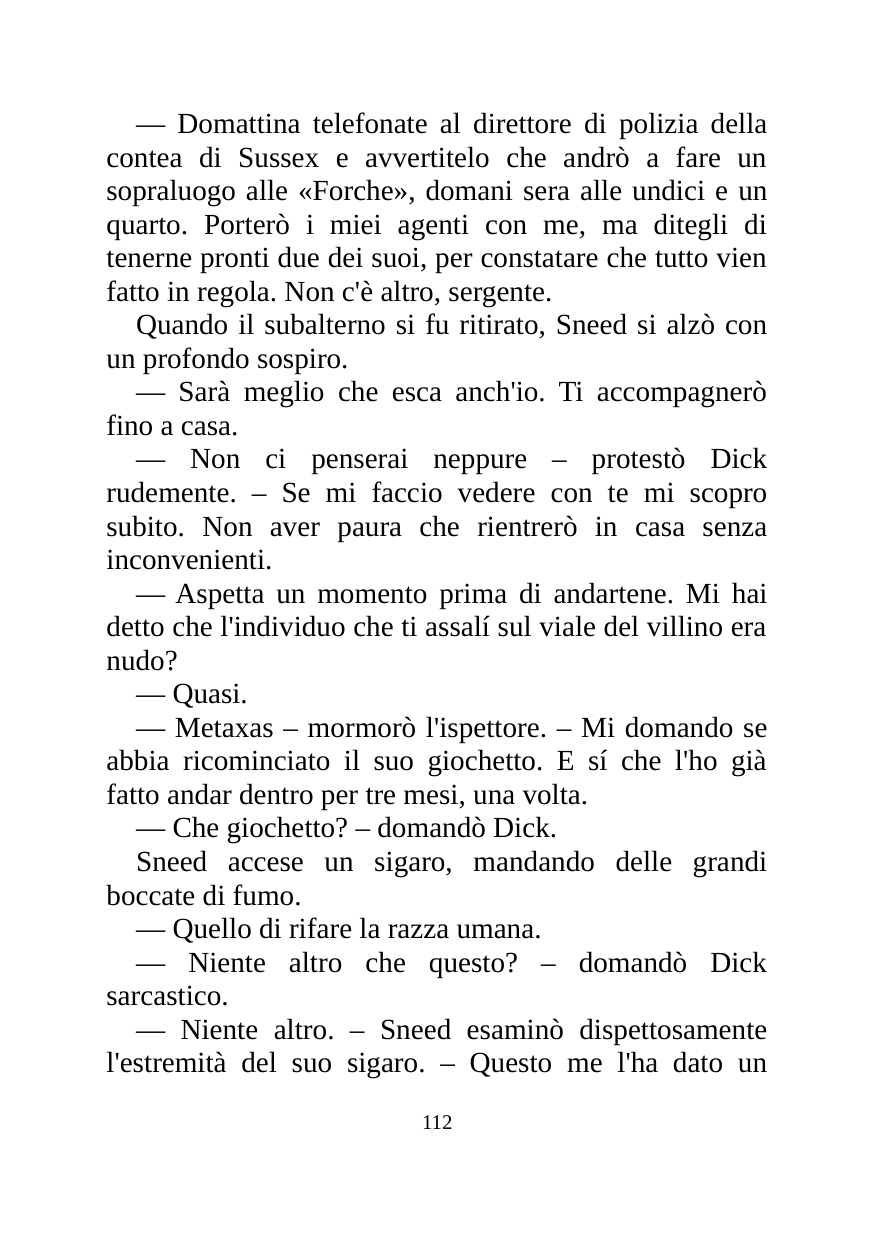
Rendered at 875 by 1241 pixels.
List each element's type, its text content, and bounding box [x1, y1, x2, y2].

text — Che giochetto? – domandò Dick. [106, 811, 768, 844]
text — Niente altro che questo? – domandò Dick sarcastico. [106, 945, 768, 1012]
text — Quasi. [106, 676, 768, 710]
text — Metaxas – mormorò l'ispettore. – Mi domando se abbia ricominciato il suo giochetto. E sí che l'ho già fatto andar dentro per tre mesi, una volta. [106, 710, 768, 811]
text — Domattina telefonate al direttore di polizia della contea di Sussex e avvertitelo che andrò a fare un sopraluogo alle «Forche», domani sera alle undici e un quarto. Porterò i miei agenti con me, ma ditegli di tenerne pronti due dei suoi, per constatare che tutto vien fatto in regola. Non c'è altro, sergente. [106, 106, 768, 307]
text — Aspetta un momento prima di andartene. Mi hai detto che l'individuo che ti assalí sul viale del villino era nudo? [106, 576, 768, 676]
text Sneed accese un sigaro, mandando delle grandi boccate di fumo. [106, 844, 768, 911]
text — Sarà meglio che esca anch'io. Ti accompagnerò fino a casa. [106, 374, 768, 442]
text — Niente altro. – Sneed esaminò dispettosamente l'estremità del suo sigaro. – Questo me l'ha dato un [106, 1012, 768, 1079]
text — Non ci penserai neppure – protestò Dick rudemente. – Se mi faccio vedere con te mi scopro subito. Non aver paura che rientrerò in casa senza inconvenienti. [106, 442, 768, 576]
text — Quello di rifare la razza umana. [106, 911, 768, 945]
text Quando il subalterno si fu ritirato, Sneed si alzò con un profondo sospiro. [106, 307, 768, 374]
